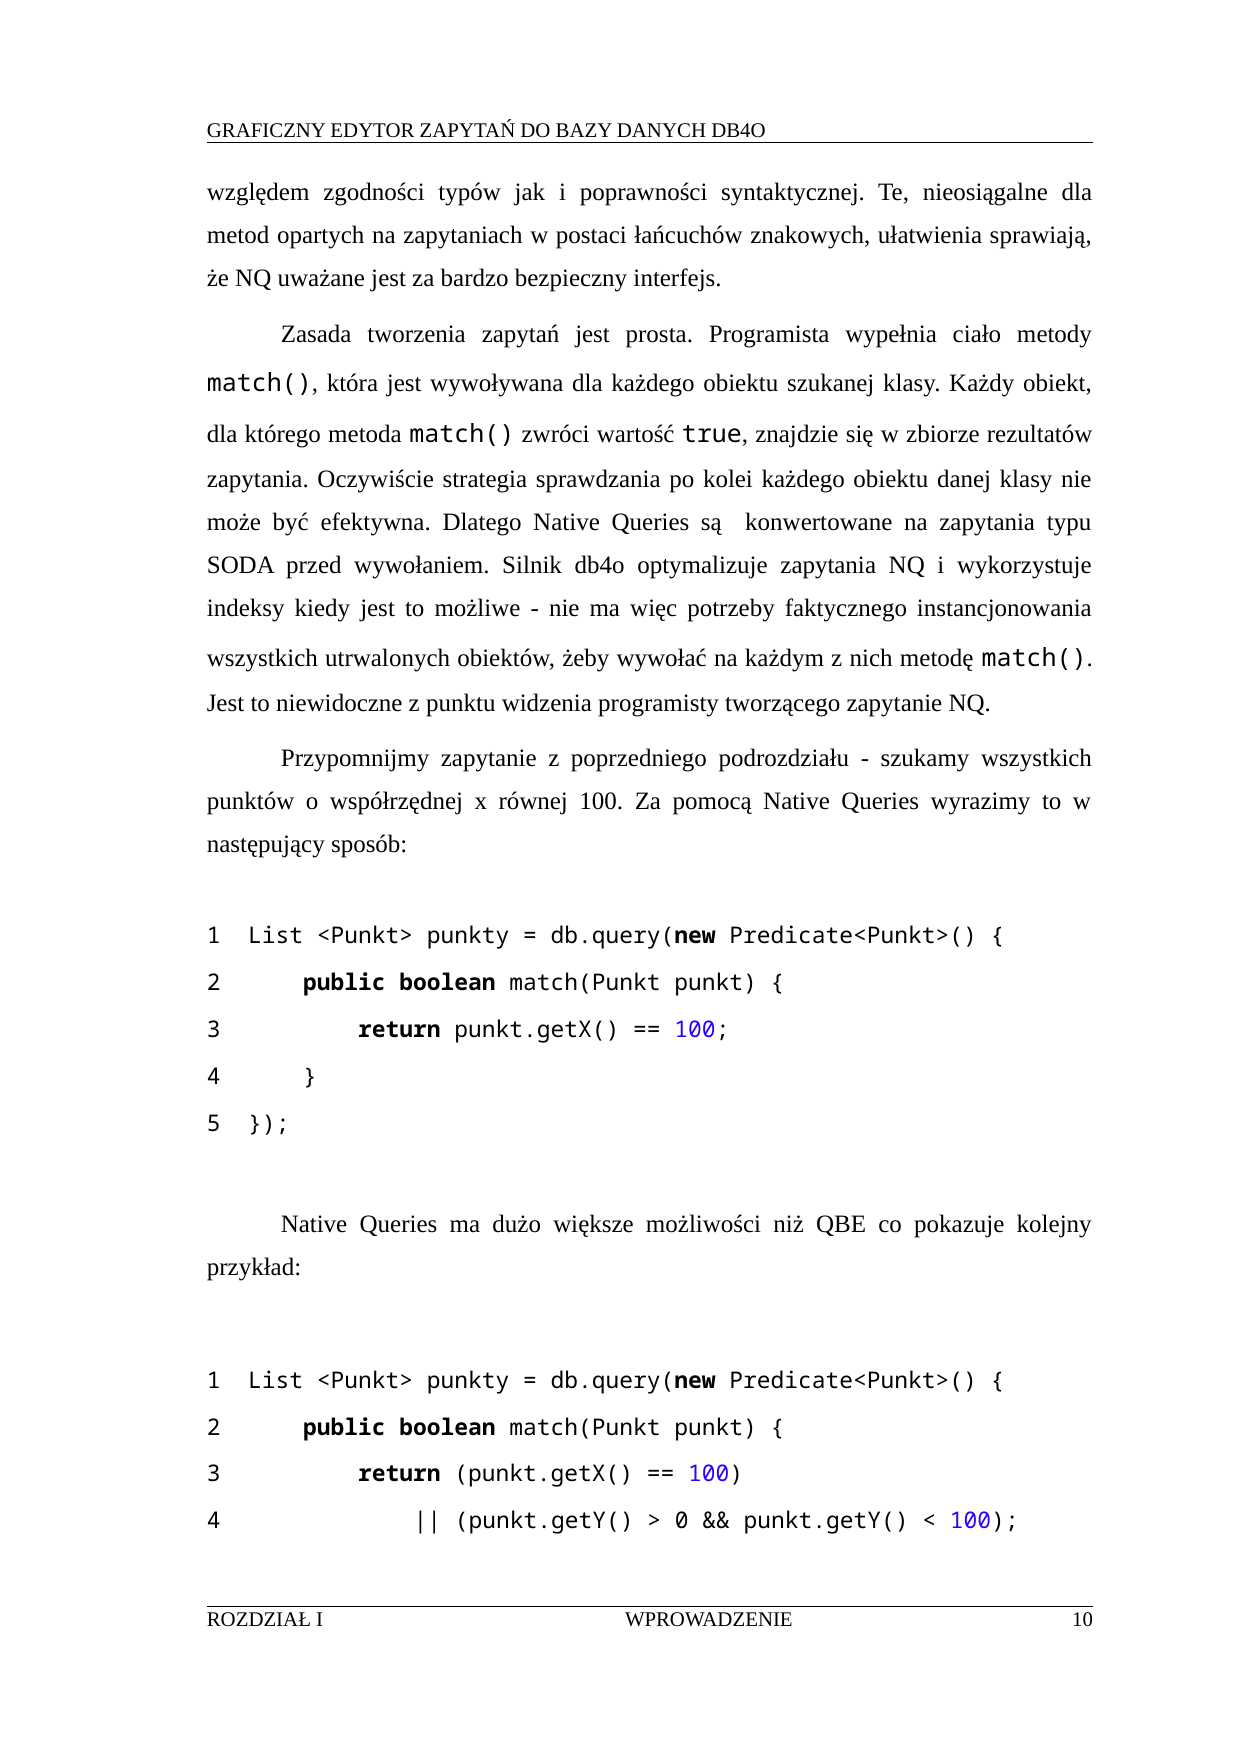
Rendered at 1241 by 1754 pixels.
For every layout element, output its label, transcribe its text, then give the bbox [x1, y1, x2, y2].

text 1 List <Punkt> punkty = db.query(new Predicate<Punkt>() { [207, 1364, 1093, 1395]
text Przypomnijmy zapytanie z poprzedniego podrozdziału - szukamy wszystkich punktów o współrzędnej x równej 100. Za pomocą Native Queries wyrazimy to w następujący sposób: [207, 743, 1093, 858]
text 1 List <Punkt> punkty = db.query(new Predicate<Punkt>() { [207, 919, 1093, 951]
text 2 public boolean match(Punkt punkt) { [207, 966, 1093, 997]
text 2 public boolean match(Punkt punkt) { 3 return (punkt.getX() == 100) [207, 1411, 1093, 1489]
text 4 || (punkt.getY() > 0 && punkt.getY() < 100); [207, 1504, 1093, 1536]
text Native Queries ma dużo większe możliwości niż QBE co pokazuje kolejny przykład: [207, 1209, 1093, 1281]
text 3 return punkt.getX() == 100; [207, 1013, 1093, 1044]
text 5 }); [207, 1107, 1093, 1138]
text względem zgodności typów jak i poprawności syntaktycznej. Te, nieosiągalne dla metod opartych na zapytaniach w postaci łańcuchów znakowych, ułatwienia sprawiają, że NQ uważane jest za bardzo bezpieczny interfejs. [207, 177, 1093, 292]
text Zasada tworzenia zapytań jest prosta. Programista wypełnia ciało metody match(), która jest wywoływana dla każdego obiektu szukanej klasy. Każdy obiekt, dla którego metoda match() zwróci wartość true, znajdzie się w zbiorze rezultatów zapytania. Oczywiście strategia sprawdzania po kolei każdego obiektu danej klasy nie może być efektywna. Dlatego Native Queries są konwertowane na zapytania typu SODA przed wywołaniem. Silnik db4o optymalizuje zapytania NQ i wykorzystuje indeksy kiedy jest to możliwe - nie ma więc potrzeby faktycznego instancjonowania wszystkich utrwalonych obiektów, żeby wywołać na każdym z nich metodę match(). Jest to niewidoczne z punktu widzenia programisty tworzącego zapytanie NQ. [207, 319, 1093, 716]
text 4 } [207, 1060, 1093, 1091]
